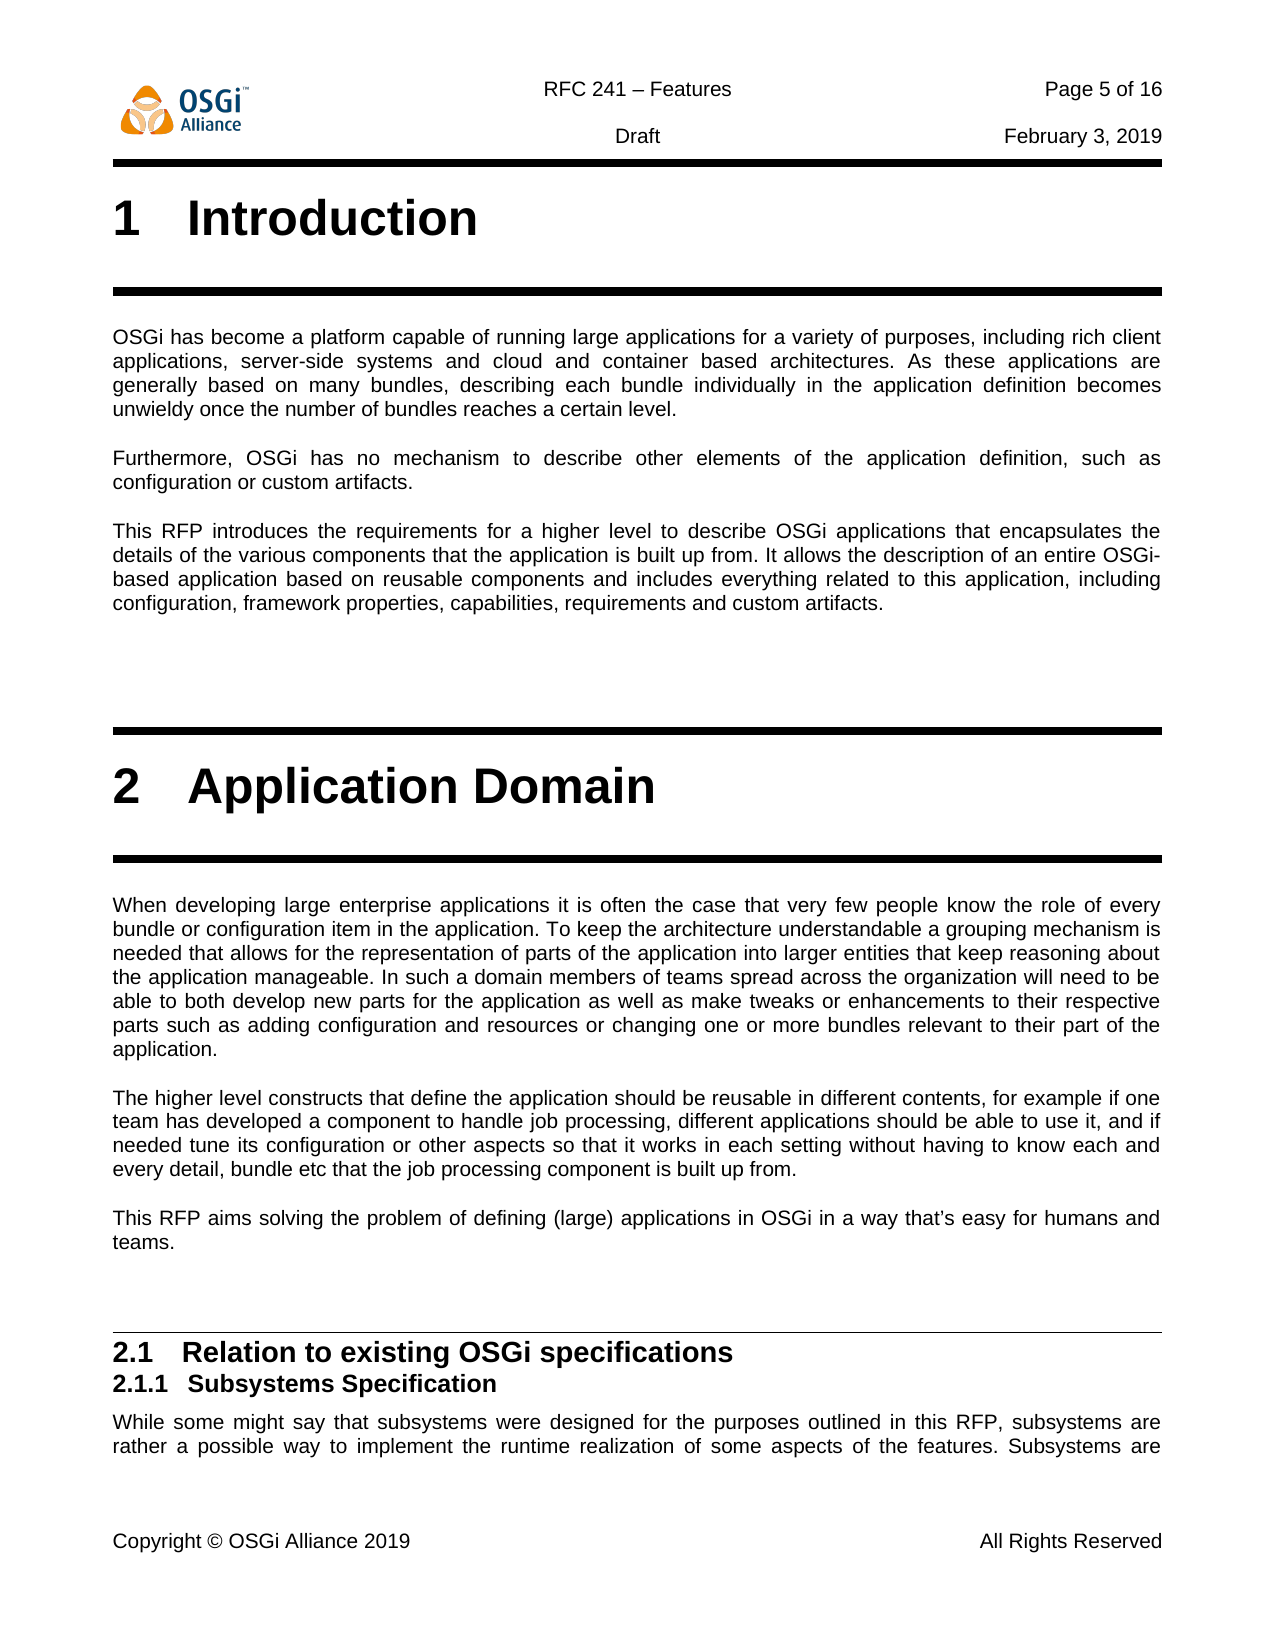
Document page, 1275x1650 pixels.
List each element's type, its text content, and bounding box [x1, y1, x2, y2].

subtitle Relation to existing OSGi specifications [112, 1333, 1162, 1369]
text While some might say that subsystems were designed for the purposes outlined in this RFP, subsystems are rather a possible way to implement the runtime realization of some aspects of the features. Subsystems are [112, 1410, 1162, 1458]
text Furthermore, OSGi has no mechanism to describe other elements of the application definition, such as configuration or custom artifacts. [112, 446, 1162, 493]
subtitle Introduction [112, 160, 1162, 296]
picture [113, 78, 257, 142]
text The higher level constructs that define the application should be reusable in different contents, for example if one team has developed a component to handle job processing, different applications should be able to use it, and if needed tune its configuration or other aspects so that it works in each setting without having to know each and every detail, bundle etc that the job processing component is built up from. [112, 1085, 1162, 1181]
text This RFP aims solving the problem of defining (large) applications in OSGi in a way that’s easy for humans and teams. [112, 1206, 1162, 1254]
text OSGi has become a platform capable of running large applications for a variety of purposes, including rich client applications, server-side systems and cloud and container based architectures. As these applications are generally based on many bundles, describing each bundle individually in the application definition becomes unwieldy once the number of bundles reaches a certain level. [112, 325, 1162, 421]
text When developing large enterprise applications it is often the case that very few people know the role of every bundle or configuration item in the application. To keep the architecture understandable a grouping mechanism is needed that allows for the representation of parts of the application into larger entities that keep reasoning about the application manageable. In such a domain members of teams spread across the organization will need to be able to both develop new parts for the application as well as make tweaks or enhancements to their respective parts such as adding configuration and resources or changing one or more bundles relevant to their part of the application. [112, 893, 1162, 1060]
subtitle Subsystems Specification [112, 1369, 1162, 1398]
subtitle Application Domain [112, 728, 1162, 863]
text This RFP introduces the requirements for a higher level to describe OSGi applications that encapsulates the details of the various components that the application is built up from. It allows the description of an entire OSGi-based application based on reusable components and includes everything related to this application, including configuration, framework properties, capabilities, requirements and custom artifacts. [112, 518, 1162, 614]
